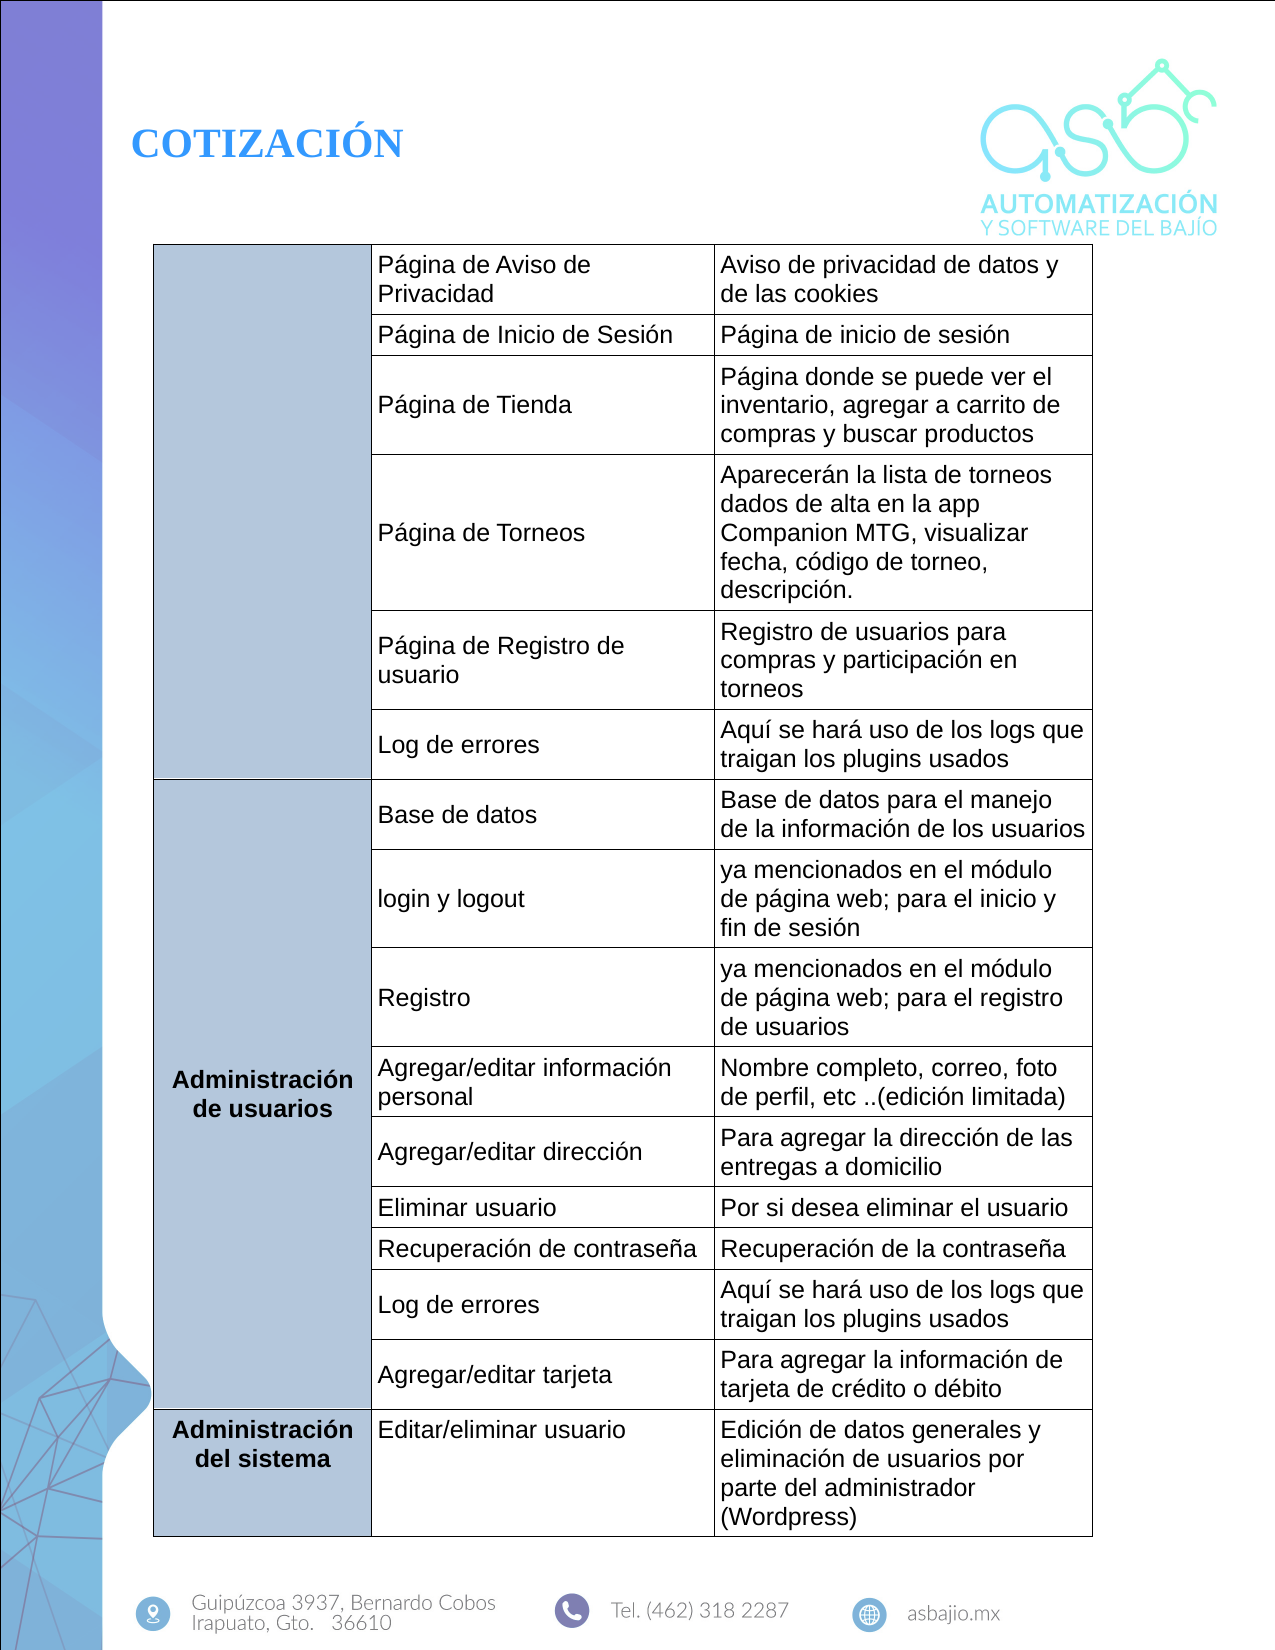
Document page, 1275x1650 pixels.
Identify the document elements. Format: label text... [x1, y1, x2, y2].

table_cell Página de Aviso de Privacidad [372, 245, 714, 313]
table_cell Para agregar la dirección de las entregas a domicilio [715, 1117, 1092, 1186]
table_cell Base de datos [372, 780, 714, 848]
table_cell ya mencionados en el módulo de página web; para el inicio y fin de sesión [715, 850, 1092, 947]
table_cell Aparecerán la lista de torneos dados de alta en la app Companion MTG, visualizar fecha, código de torneo, descripción. [715, 455, 1092, 610]
table_cell Editar/eliminar usuario [372, 1410, 714, 1536]
table_cell Log de errores [372, 710, 714, 778]
table_cell Por si desea eliminar el usuario [715, 1187, 1092, 1227]
table_cell Administración del sistema [154, 1410, 371, 1536]
table_cell Administración de usuarios [154, 780, 371, 1408]
table_cell Para agregar la información de tarjeta de crédito o débito [715, 1340, 1092, 1408]
table_cell Página de Tienda [372, 356, 714, 453]
table_cell Registro de usuarios para compras y participación en torneos [715, 611, 1092, 708]
table_cell Agregar/editar dirección [372, 1117, 714, 1186]
table_cell Agregar/editar tarjeta [372, 1340, 714, 1408]
table_cell Página de Torneos [372, 455, 714, 610]
table_cell ya mencionados en el módulo de página web; para el registro de usuarios [715, 948, 1092, 1046]
table_cell Log de errores [372, 1270, 714, 1338]
table_cell Aviso de privacidad de datos y de las cookies [715, 245, 1092, 313]
table_cell Nombre completo, correo, foto de perfil, etc ..(edición limitada) [715, 1047, 1092, 1116]
table_cell Página donde se puede ver el inventario, agregar a carrito de compras y buscar productos [715, 356, 1092, 453]
table_cell Página de inicio de sesión [715, 315, 1092, 355]
table_cell Aquí se hará uso de los logs que traigan los plugins usados [715, 1270, 1092, 1338]
table_cell Página de Inicio de Sesión [372, 315, 714, 355]
table_cell Registro [372, 948, 714, 1046]
table_cell Recuperación de contraseña [372, 1228, 714, 1268]
table_cell Edición de datos generales y eliminación de usuarios por parte del administrador (Wordpress) [715, 1410, 1092, 1536]
table_cell Recuperación de la contraseña [715, 1228, 1092, 1268]
table_cell Agregar/editar información personal [372, 1047, 714, 1116]
table_cell Página de Registro de usuario [372, 611, 714, 708]
table_cell Base de datos para el manejo de la información de los usuarios [715, 780, 1092, 848]
table_cell login y logout [372, 850, 714, 947]
table_cell Aquí se hará uso de los logs que traigan los plugins usados [715, 710, 1092, 778]
table_cell Eliminar usuario [372, 1187, 714, 1227]
